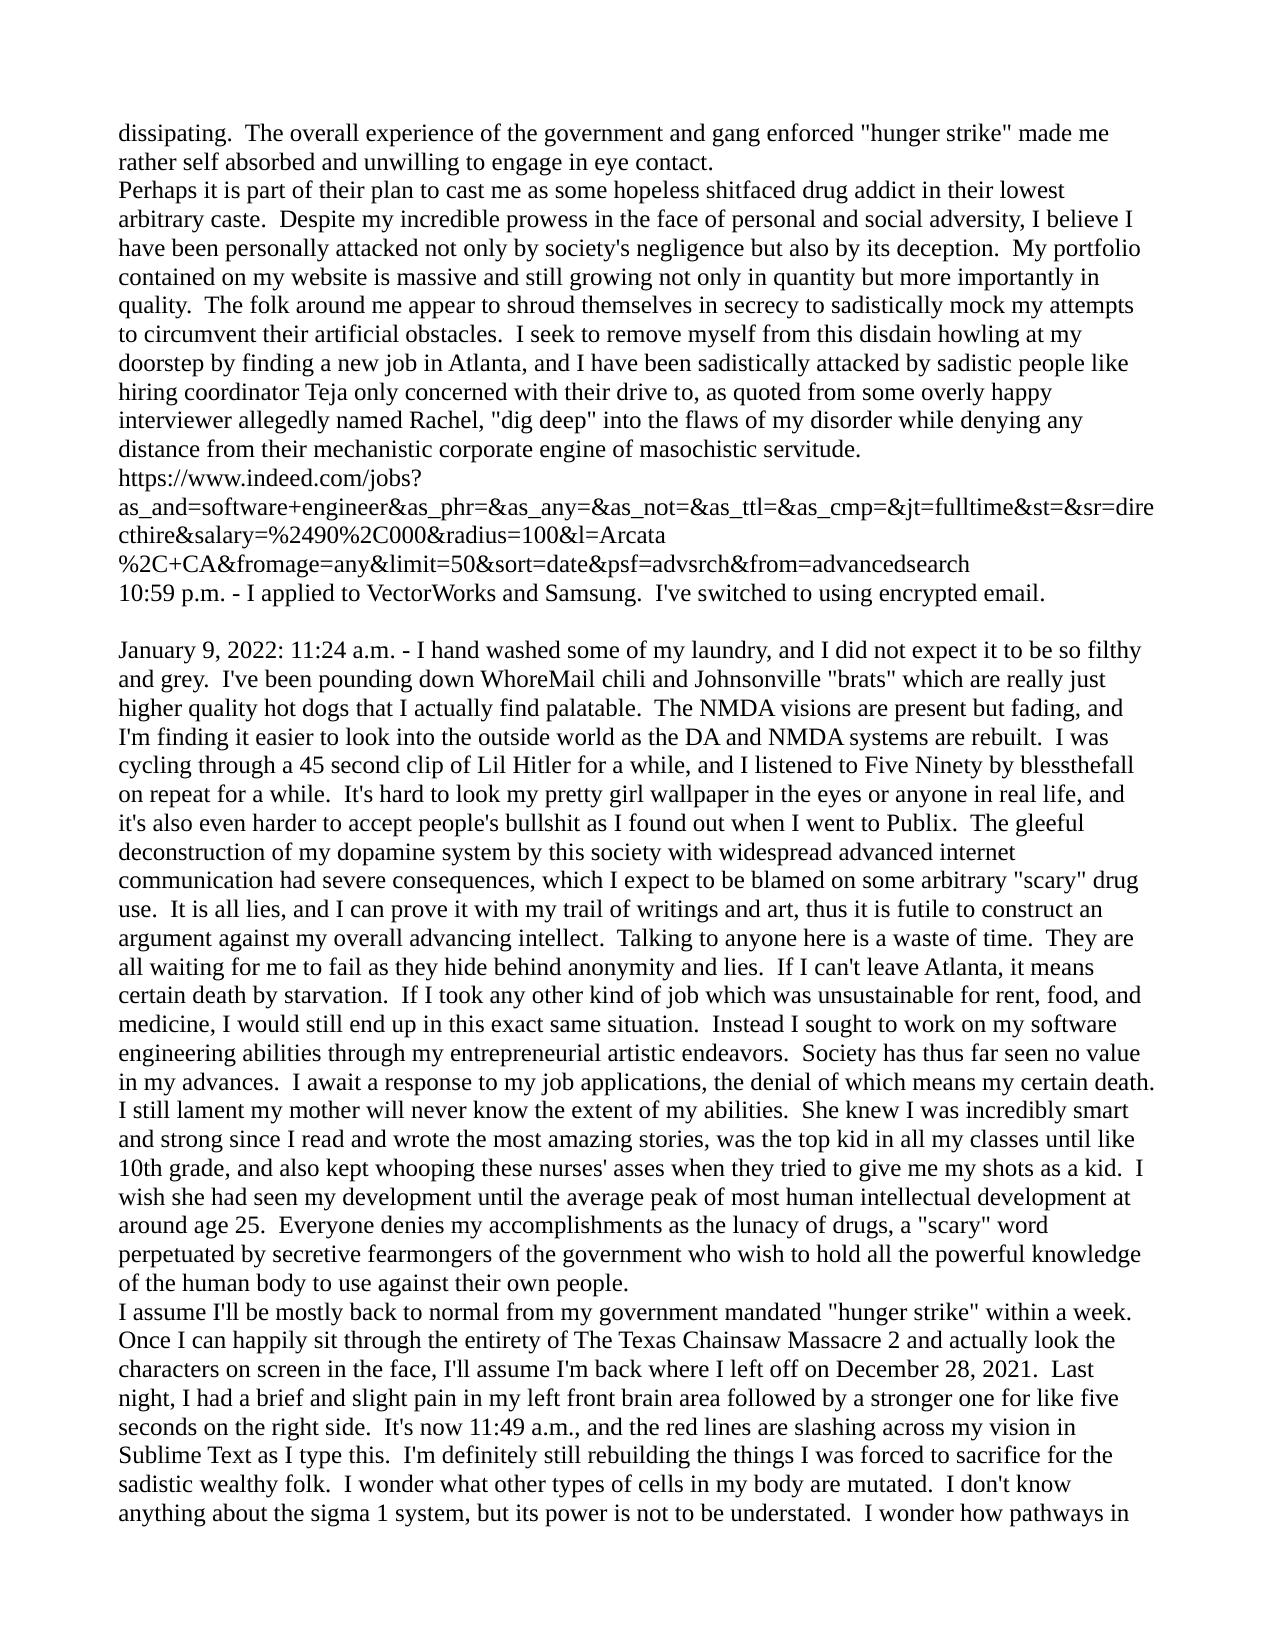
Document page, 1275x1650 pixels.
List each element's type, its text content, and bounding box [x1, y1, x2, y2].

text I still lament my mother will never know the extent of my abilities. She knew I was incredibly smart and strong since I read and wrote the most amazing stories, was the top kid in all my classes until like 10th grade, and also kept whooping these nurses' asses when they tried to give me my shots as a kid. I wish she had seen my development until the average peak of most human intellectual development at around age 25. Everyone denies my accomplishments as the lunacy of drugs, a "scary" word perpetuated by secretive fearmongers of the government who wish to hold all the powerful knowledge of the human body to use against their own people. [118, 1096, 1157, 1297]
text Perhaps it is part of their plan to cast me as some hopeless shitfaced drug addict in their lowest arbitrary caste. Despite my incredible prowess in the face of personal and social adversity, I believe I have been personally attacked not only by society's negligence but also by its deception. My portfolio contained on my website is massive and still growing not only in quantity but more importantly in quality. The folk around me appear to shroud themselves in secrecy to sadistically mock my attempts to circumvent their artificial obstacles. I seek to remove myself from this disdain howling at my doorstep by finding a new job in Atlanta, and I have been sadistically attacked by sadistic people like hiring coordinator Teja only concerned with their drive to, as quoted from some overly happy interviewer allegedly named Rachel, "dig deep" into the flaws of my disorder while denying any distance from their mechanistic corporate engine of masochistic servitude. [118, 176, 1157, 463]
text https://www.indeed.com/jobs?as_and=software+engineer&as_phr=&as_any=&as_not=&as_ttl=&as_cmp=&jt=fulltime&st=&sr=directhire&salary=%2490%2C000&radius=100&l=Arcata%2C+CA&fromage=any&limit=50&sort=date&psf=advsrch&from=advancedsearch [118, 463, 1157, 578]
text dissipating. The overall experience of the government and gang enforced "hunger strike" made me rather self absorbed and unwilling to engage in eye contact. [118, 118, 1157, 176]
text 10:59 p.m. - I applied to VectorWorks and Samsung. I've switched to using encrypted email. [118, 578, 1157, 607]
text January 9, 2022: 11:24 a.m. - I hand washed some of my laundry, and I did not expect it to be so filthy and grey. I've been pounding down WhoreMail chili and Johnsonville "brats" which are really just higher quality hot dogs that I actually find palatable. The NMDA visions are present but fading, and I'm finding it easier to look into the outside world as the DA and NMDA systems are rebuilt. I was cycling through a 45 second clip of Lil Hitler for a while, and I listened to Five Ninety by blessthefall on repeat for a while. It's hard to look my pretty girl wallpaper in the eyes or anyone in real life, and it's also even harder to accept people's bullshit as I found out when I went to Publix. The gleeful deconstruction of my dopamine system by this society with widespread advanced internet communication had severe consequences, which I expect to be blamed on some arbitrary "scary" drug use. It is all lies, and I can prove it with my trail of writings and art, thus it is futile to construct an argument against my overall advancing intellect. Talking to anyone here is a waste of time. They are all waiting for me to fail as they hide behind anonymity and lies. If I can't leave Atlanta, it means certain death by starvation. If I took any other kind of job which was unsustainable for rent, food, and medicine, I would still end up in this exact same situation. Instead I sought to work on my software engineering abilities through my entrepreneurial artistic endeavors. Society has thus far seen no value in my advances. I await a response to my job applications, the denial of which means my certain death. [118, 636, 1157, 1096]
text I assume I'll be mostly back to normal from my government mandated "hunger strike" within a week. Once I can happily sit through the entirety of The Texas Chainsaw Massacre 2 and actually look the characters on screen in the face, I'll assume I'm back where I left off on December 28, 2021. Last night, I had a brief and slight pain in my left front brain area followed by a stronger one for like five seconds on the right side. It's now 11:49 a.m., and the red lines are slashing across my vision in Sublime Text as I type this. I'm definitely still rebuilding the things I was forced to sacrifice for the sadistic wealthy folk. I wonder what other types of cells in my body are mutated. I don't know anything about the sigma 1 system, but its power is not to be understated. I wonder how pathways in [118, 1297, 1157, 1527]
